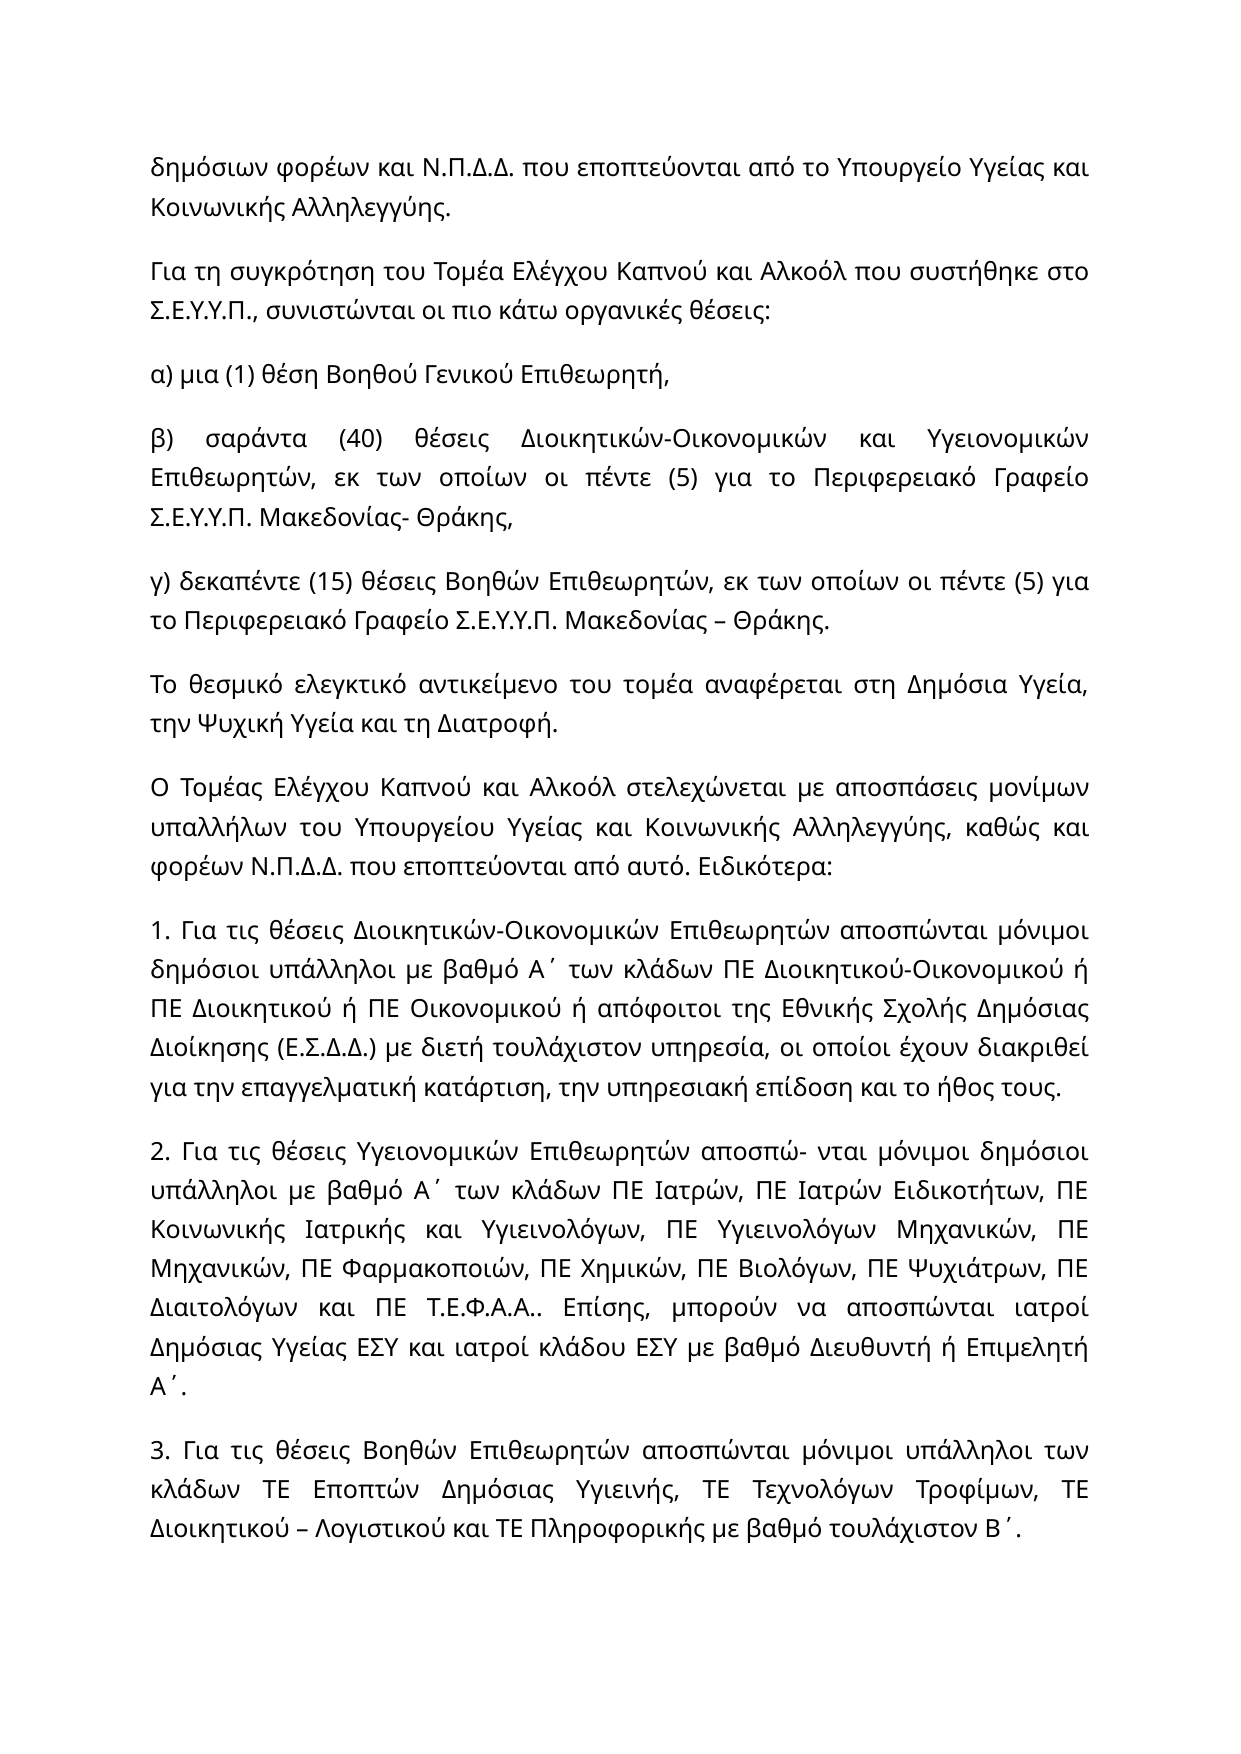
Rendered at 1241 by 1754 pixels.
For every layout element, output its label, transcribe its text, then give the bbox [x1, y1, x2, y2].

text 1. Για τις θέσεις Διοικητικών-Οικονομικών Επιθεωρητών αποσπώνται μόνιμοι δημόσιοι υπάλληλοι με βαθμό Α΄ των κλάδων ΠΕ Διοικητικού-Οικονομικού ή ΠΕ Διοικητικού ή ΠΕ Οικονομικού ή απόφοιτοι της Εθνικής Σχολής Δημόσιας Διοίκησης (Ε.Σ.Δ.Δ.) με διετή τουλάχιστον υπηρεσία, οι οποίοι έχουν διακριθεί για την επαγγελματική κατάρτιση, την υπηρεσιακή επίδοση και το ήθος τους. [150, 912, 1090, 1103]
text Για τη συγκρότηση του Τομέα Ελέγχου Καπνού και Αλκοόλ που συστήθηκε στο Σ.Ε.Υ.Υ.Π., συνιστώνται οι πιο κάτω οργανικές θέσεις: [150, 253, 1090, 327]
text 2. Για τις θέσεις Υγειονομικών Επιθεωρητών αποσπώ- νται μόνιμοι δημόσιοι υπάλληλοι με βαθμό Α΄ των κλάδων ΠΕ Ιατρών, ΠΕ Ιατρών Ειδικοτήτων, ΠΕ Κοινωνικής Ιατρικής και Υγιεινολόγων, ΠΕ Υγιεινολόγων Μηχανικών, ΠΕ Μηχανικών, ΠΕ Φαρμακοποιών, ΠΕ Χημικών, ΠΕ Βιολόγων, ΠΕ Ψυχιάτρων, ΠΕ Διαιτολόγων και ΠΕ Τ.Ε.Φ.Α.Α.. Επίσης, μπορούν να αποσπώνται ιατροί Δημόσιας Υγείας ΕΣΥ και ιατροί κλάδου ΕΣΥ με βαθμό Διευθυντή ή Επιμελητή Α΄. [150, 1133, 1090, 1402]
text δημόσιων φορέων και Ν.Π.Δ.Δ. που εποπτεύονται από το Υπουργείο Υγείας και Κοινωνικής Αλληλεγγύης. [150, 150, 1090, 223]
text β) σαράντα (40) θέσεις Διοικητικών-Οικονομικών και Υγειονομικών Επιθεωρητών, εκ των οποίων οι πέντε (5) για το Περιφερειακό Γραφείο Σ.Ε.Υ.Υ.Π. Μακεδονίας- Θράκης, [150, 421, 1090, 533]
text 3. Για τις θέσεις Βοηθών Επιθεωρητών αποσπώνται μόνιμοι υπάλληλοι των κλάδων ΤΕ Εποπτών Δημόσιας Υγιεινής, ΤΕ Τεχνολόγων Τροφίμων, ΤΕ Διοικητικού – Λογιστικού και ΤΕ Πληροφορικής με βαθμό τουλάχιστον Β΄. [150, 1432, 1090, 1545]
text α) μια (1) θέση Βοηθού Γενικού Επιθεωρητή, [150, 357, 1090, 391]
text Το θεσμικό ελεγκτικό αντικείμενο του τομέα αναφέρεται στη Δημόσια Υγεία, την Ψυχική Υγεία και τη Διατροφή. [150, 667, 1090, 740]
text γ) δεκαπέντε (15) θέσεις Βοηθών Επιθεωρητών, εκ των οποίων οι πέντε (5) για το Περιφερειακό Γραφείο Σ.Ε.Υ.Υ.Π. Μακεδονίας – Θράκης. [150, 563, 1090, 637]
text Ο Τομέας Ελέγχου Καπνού και Αλκοόλ στελεχώνεται με αποσπάσεις μονίμων υπαλλήλων του Υπουργείου Υγείας και Κοινωνικής Αλληλεγγύης, καθώς και φορέων Ν.Π.Δ.Δ. που εποπτεύονται από αυτό. Ειδικότερα: [150, 770, 1090, 882]
